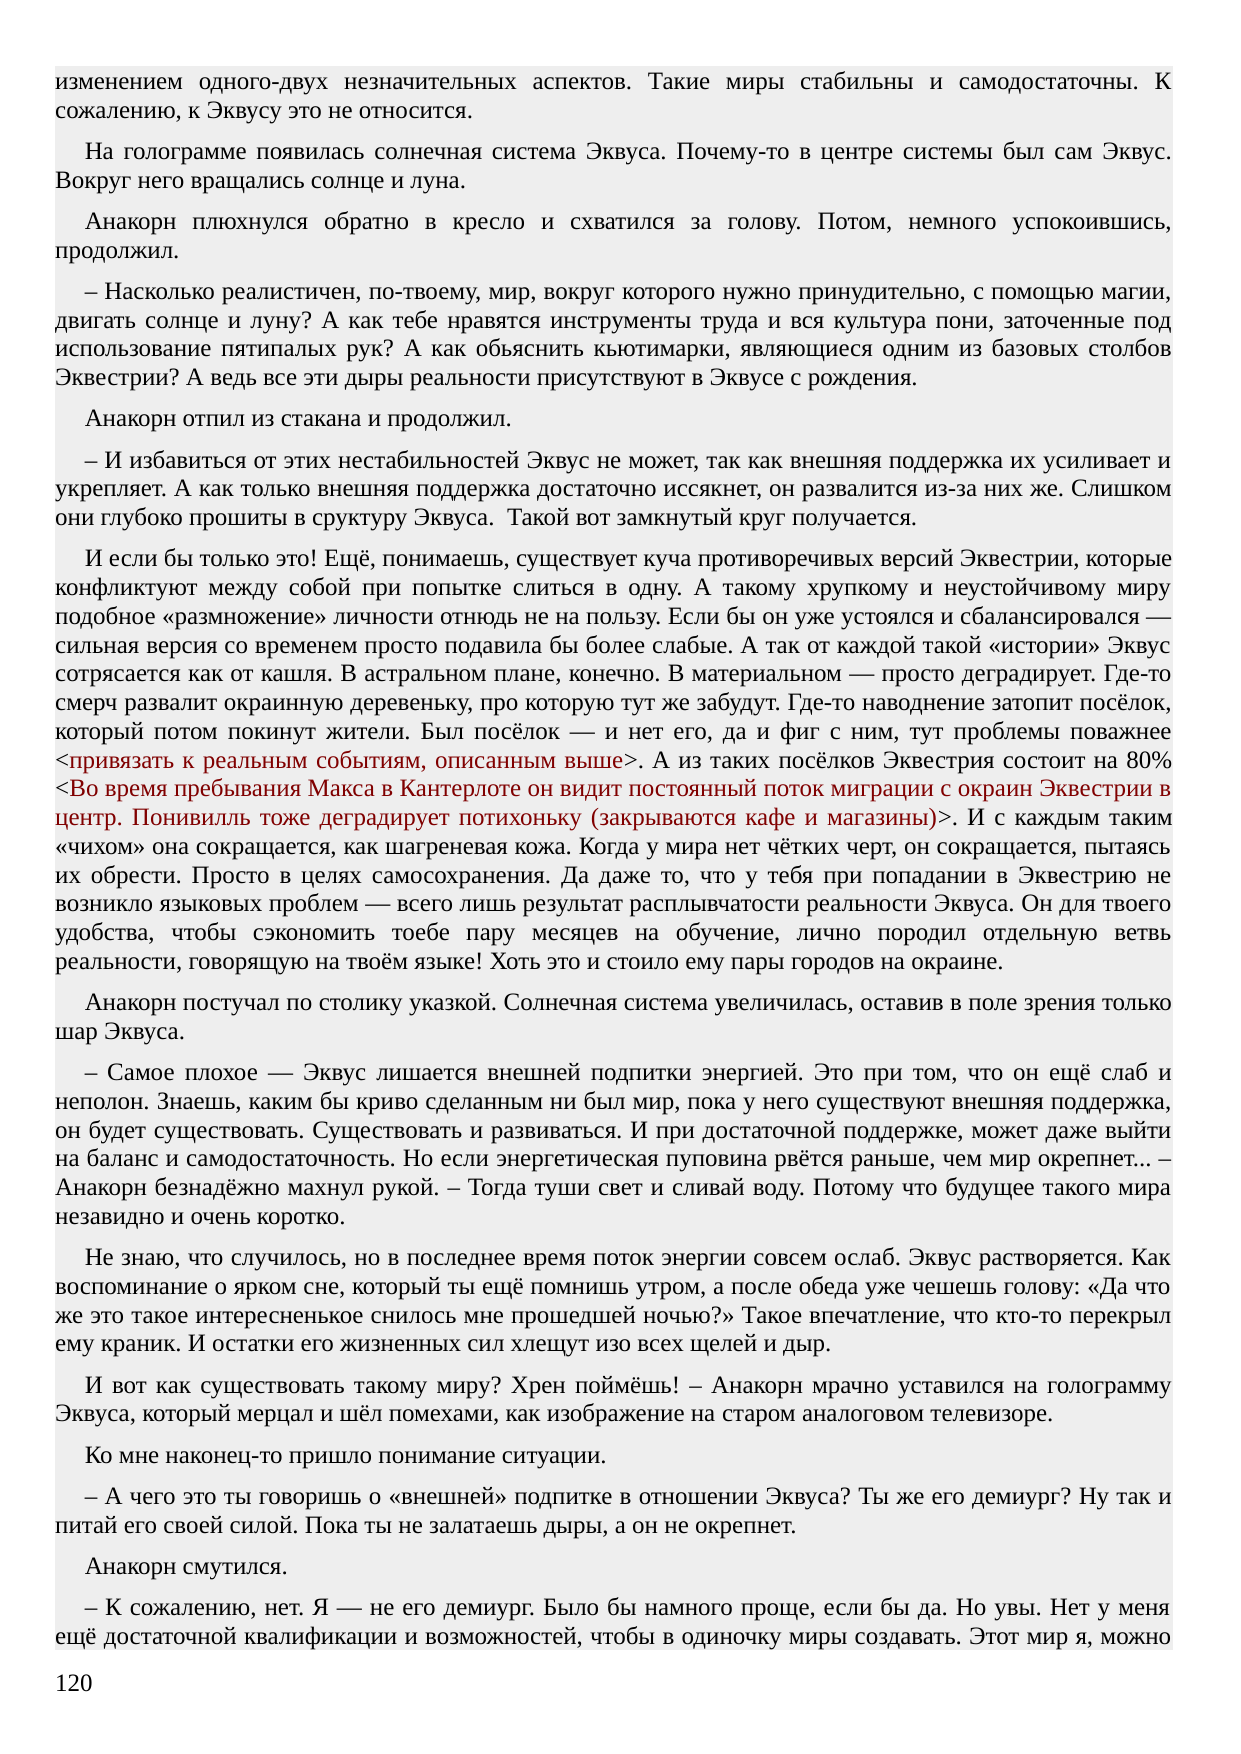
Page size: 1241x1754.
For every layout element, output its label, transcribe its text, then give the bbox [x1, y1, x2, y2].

text И если бы только это! Ещё, понимаешь, существует куча противоречивых версий Эквестрии, которые конфликтуют между собой при попытке слиться в одну. А такому хрупкому и неустойчивому миру подобное «размножение» личности отнюдь не на пользу. Если бы он уже устоялся и сбалансировался — сильная версия со временем просто подавила бы более слабые. А так от каждой такой «истории» Эквус сотрясается как от кашля. В астральном плане, конечно. В материальном — просто деградирует. Где-то смерч развалит окраинную деревеньку, про которую тут же забудут. Где-то наводнение затопит посёлок, который потом покинут жители. Был посёлок — и нет его, да и фиг с ним, тут проблемы поважнее <привязать к реальным событиям, описанным выше>. А из таких посёлков Эквестрия состоит на 80% <Во время пребывания Макса в Кантерлоте он видит постоянный поток миграции с окраин Эквестрии в центр. Понивилль тоже деградирует потихоньку (закрываются кафе и магазины)>. И с каждым таким «чихом» она сокращается, как шагреневая кожа. Когда у мира нет чётких черт, он сокращается, пытаясь их обрести. Просто в целях самосохранения. Да даже то, что у тебя при попадании в Эквестрию не возникло языковых проблем — всего лишь результат расплывчатости реальности Эквуса. Он для твоего удобства, чтобы сэкономить тоебе пару месяцев на обучение, лично породил отдельную ветвь реальности, говорящую на твоём языке! Хоть это и стоило ему пары городов на окраине. [55, 543, 1173, 975]
text Ко мне наконец-то пришло понимание ситуации. [55, 1440, 1173, 1468]
text Не знаю, что случилось, но в последнее время поток энергии совсем ослаб. Эквус растворяется. Как воспоминание о ярком сне, который ты ещё помнишь утром, а после обеда уже чешешь голову: «Да что же это такое интересненькое снилось мне прошедшей ночью?» Такое впечатление, что кто-то перекрыл ему краник. И остатки его жизненных сил хлещут изо всех щелей и дыр. [55, 1242, 1173, 1357]
text – А чего это ты говоришь о «внешней» подпитке в отношении Эквуса? Ты же его демиург? Ну так и питай его своей силой. Пока ты не залатаешь дыры, а он не окрепнет. [55, 1481, 1173, 1538]
text На голограмме появилась солнечная система Эквуса. Почему-то в центре системы был сам Эквус. Вокруг него вращались солнце и луна. [55, 136, 1173, 193]
text изменением одного-двух незначительных аспектов. Такие миры стабильны и самодостаточны. К сожалению, к Эквусу это не относится. [55, 66, 1173, 123]
text – К сожалению, нет. Я — не его демиург. Было бы намного проще, если бы да. Но увы. Нет у меня ещё достаточной квалификации и возможностей, чтобы в одиночку миры создавать. Этот мир я, можно [55, 1592, 1173, 1650]
text Анакорн плюхнулся обратно в кресло и схватился за голову. Потом, немного успокоившись, продолжил. [55, 206, 1173, 263]
text – Насколько реалистичен, по-твоему, мир, вокруг которого нужно принудительно, с помощью магии, двигать солнце и луну? А как тебе нравятся инструменты труда и вся культура пони, заточенные под использование пятипалых рук? А как обьяснить кьютимарки, являющиеся одним из базовых столбов Эквестрии? А ведь все эти дыры реальности присутствуют в Эквусе с рождения. [55, 276, 1173, 391]
text – И избавиться от этих нестабильностей Эквус не может, так как внешняя поддержка их усиливает и укрепляет. А как только внешняя поддержка достаточно иссякнет, он развалится из-за них же. Слишком они глубоко прошиты в сруктуру Эквуса. Такой вот замкнутый круг получается. [55, 445, 1173, 531]
text Анакорн отпил из стакана и продолжил. [55, 403, 1173, 432]
text И вот как существовать такому миру? Хрен поймёшь! – Анакорн мрачно уставился на голограмму Эквуса, который мерцал и шёл помехами, как изображение на старом аналоговом телевизоре. [55, 1370, 1173, 1427]
text – Самое плохое — Эквус лишается внешней подпитки энергией. Это при том, что он ещё слаб и неполон. Знаешь, каким бы криво сделанным ни был мир, пока у него существуют внешняя поддержка, он будет существовать. Существовать и развиваться. И при достаточной поддержке, может даже выйти на баланс и самодостаточность. Но если энергетическая пуповина рвётся раньше, чем мир окрепнет... – Анакорн безнадёжно махнул рукой. – Тогда туши свет и сливай воду. Потому что будущее такого мира незавидно и очень коротко. [55, 1057, 1173, 1230]
text Анакорн смутился. [55, 1551, 1173, 1580]
text Анакорн постучал по столику указкой. Солнечная система увеличилась, оставив в поле зрения только шар Эквуса. [55, 987, 1173, 1045]
